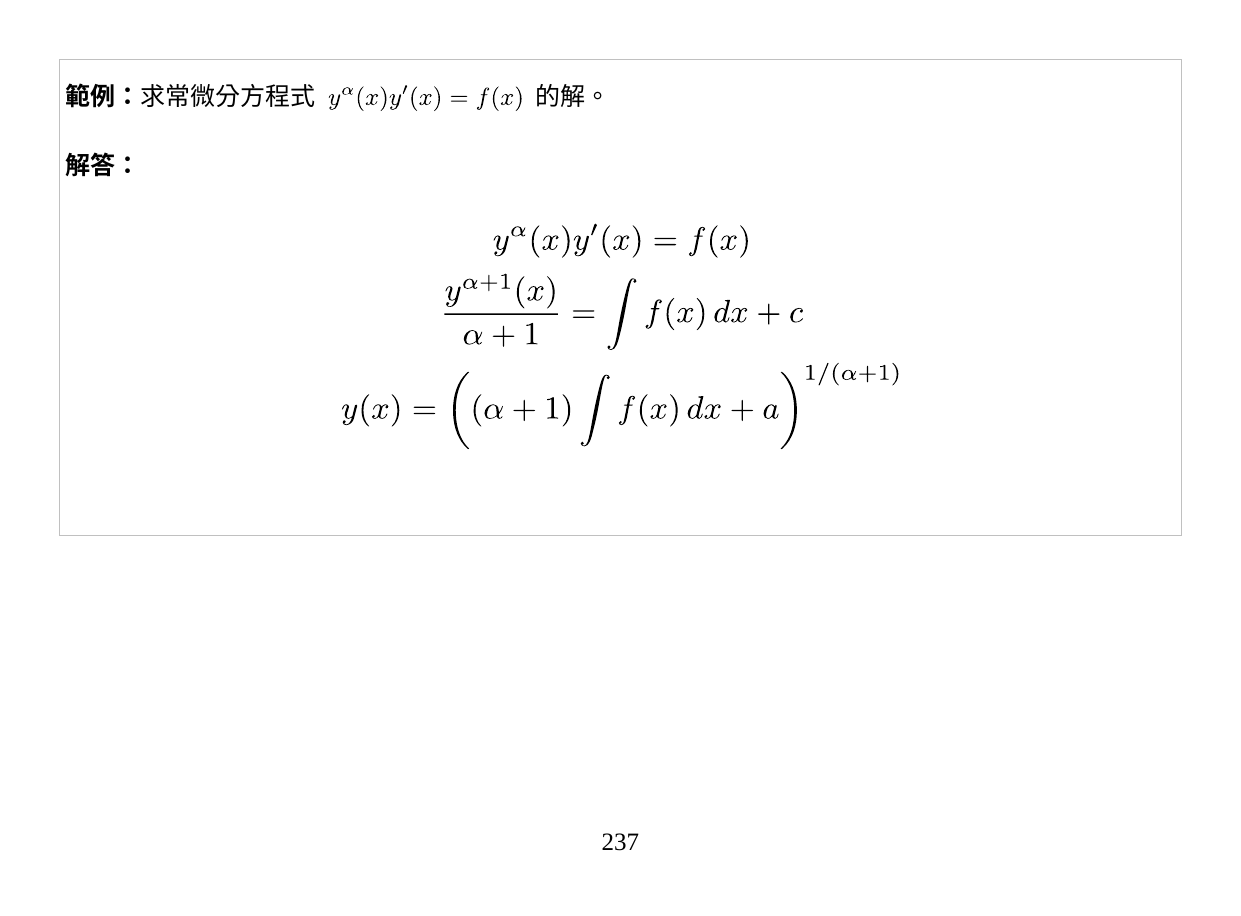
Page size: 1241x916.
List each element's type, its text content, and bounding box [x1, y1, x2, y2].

table_header 範例：求常微分方程式 的解。 解答： [60, 60, 1181, 535]
